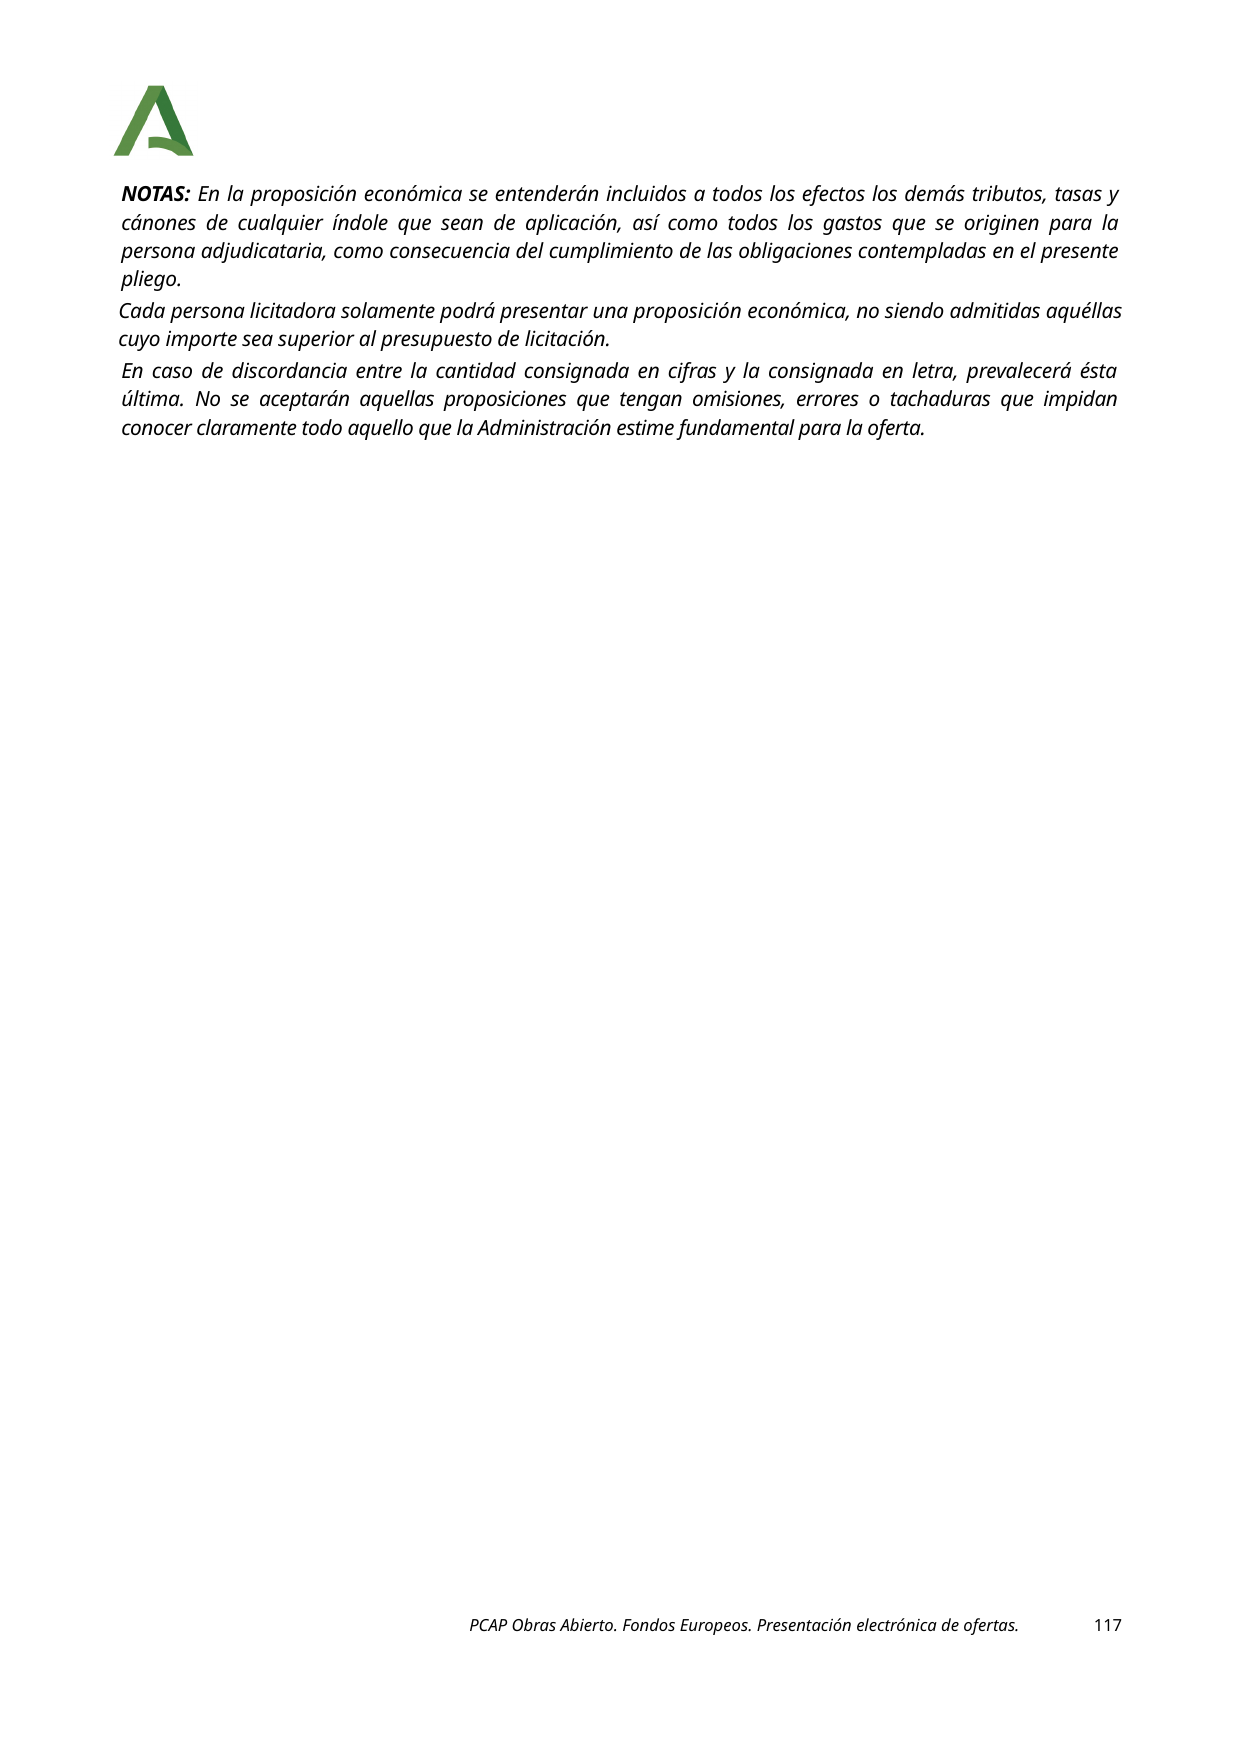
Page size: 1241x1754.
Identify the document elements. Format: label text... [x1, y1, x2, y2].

picture [109, 81, 198, 160]
text Cada persona licitadora solamente podrá presentar una proposición económica, no siendo admitidas aquéllas cuyo importe sea superior al presupuesto de licitación. [118, 296, 1122, 353]
text En caso de discordancia entre la cantidad consignada en cifras y la consignada en letra, prevalecerá ésta última. No se aceptarán aquellas proposiciones que tengan omisiones, errores o tachaduras que impidan conocer claramente todo aquello que la Administración estime fundamental para la oferta. [118, 353, 1122, 444]
text NOTAS: En la proposición económica se entenderán incluidos a todos los efectos los demás tributos, tasas y cánones de cualquier índole que sean de aplicación, así como todos los gastos que se originen para la persona adjudicataria, como consecuencia del cumplimiento de las obligaciones contempladas en el presente pliego. [118, 176, 1122, 296]
